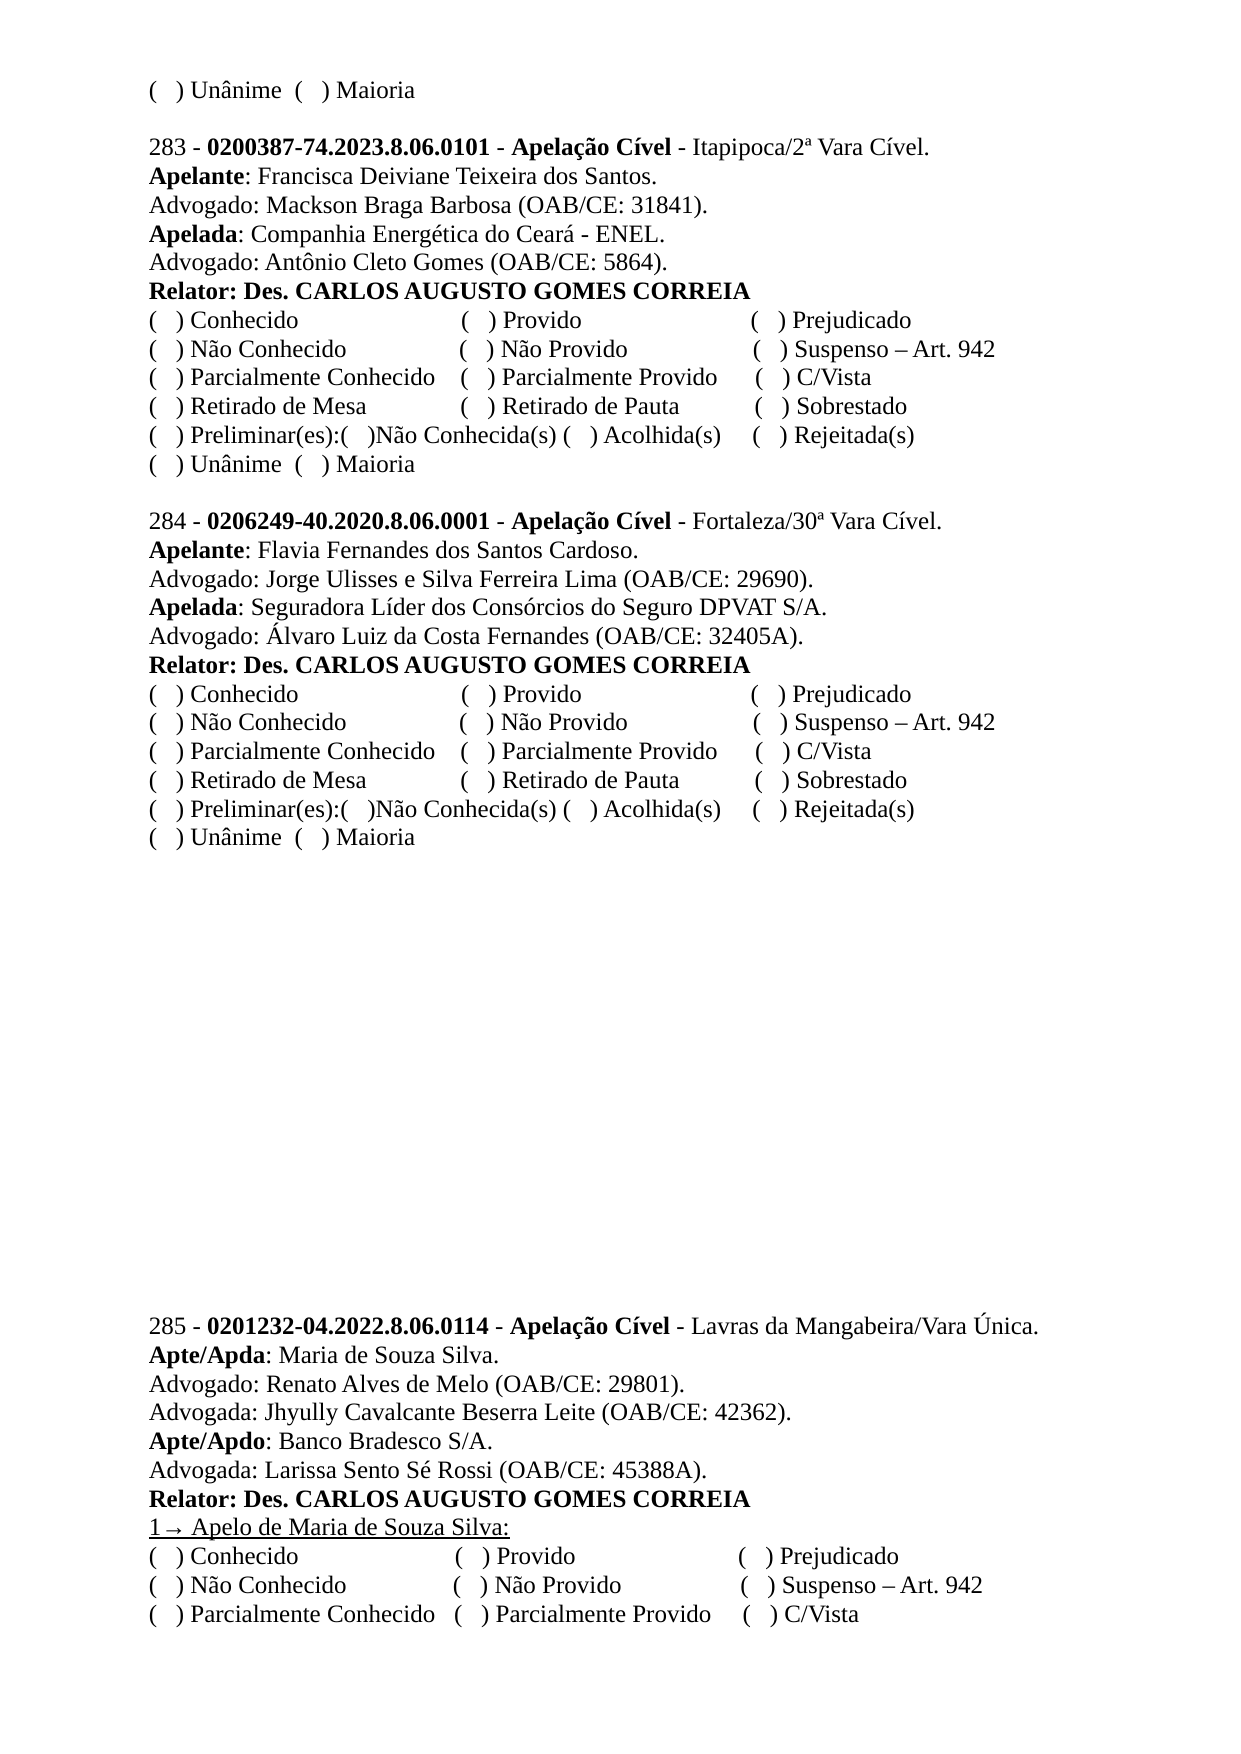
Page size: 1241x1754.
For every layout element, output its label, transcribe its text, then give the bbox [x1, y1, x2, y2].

text ( ) Não Conhecido ( ) Não Provido ( ) Suspenso – Art. 942 [148, 334, 1158, 362]
text Relator: Des. CARLOS AUGUSTO GOMES CORREIA [148, 276, 1141, 305]
text ( ) Unânime ( ) Maioria [148, 449, 1158, 477]
text ( ) Retirado de Mesa ( ) Retirado de Pauta ( ) Sobrestado [148, 765, 1158, 794]
text 1→ Apelo de Maria de Souza Silva: [148, 1512, 1141, 1541]
text ( ) Conhecido ( ) Provido ( ) Prejudicado [148, 305, 1141, 334]
text 284 - 0206249-40.2020.8.06.0001 - Apelação Cível - Fortaleza/30ª Vara Cível. [148, 506, 1141, 535]
text Apelante: Flavia Fernandes dos Santos Cardoso. [148, 535, 1141, 564]
text Advogado: Mackson Braga Barbosa (OAB/CE: 31841). [148, 190, 1141, 219]
text Apte/Apdo: Banco Bradesco S/A. [148, 1426, 1141, 1455]
text ( ) Não Conhecido ( ) Não Provido ( ) Suspenso – Art. 942 [148, 707, 1158, 736]
text ( ) Preliminar(es):( )Não Conhecida(s) ( ) Acolhida(s) ( ) Rejeitada(s) [148, 794, 1158, 822]
text ( ) Conhecido ( ) Provido ( ) Prejudicado [148, 1541, 1141, 1570]
text ( ) Unânime ( ) Maioria [148, 75, 1158, 104]
text ( ) Parcialmente Conhecido ( ) Parcialmente Provido ( ) C/Vista [148, 736, 1158, 765]
text Apelante: Francisca Deiviane Teixeira dos Santos. [148, 161, 1141, 190]
text ( ) Não Conhecido ( ) Não Provido ( ) Suspenso – Art. 942 [148, 1570, 1158, 1599]
text Relator: Des. CARLOS AUGUSTO GOMES CORREIA [148, 1484, 1141, 1512]
text Advogado: Renato Alves de Melo (OAB/CE: 29801). [148, 1369, 1141, 1397]
text Apte/Apda: Maria de Souza Silva. [148, 1340, 1141, 1369]
text Advogada: Larissa Sento Sé Rossi (OAB/CE: 45388A). [148, 1455, 1141, 1484]
text Relator: Des. CARLOS AUGUSTO GOMES CORREIA [148, 650, 1141, 679]
text ( ) Conhecido ( ) Provido ( ) Prejudicado [148, 679, 1141, 707]
text ( ) Preliminar(es):( )Não Conhecida(s) ( ) Acolhida(s) ( ) Rejeitada(s) [148, 420, 1158, 449]
text Advogado: Jorge Ulisses e Silva Ferreira Lima (OAB/CE: 29690). [148, 564, 1141, 592]
text 283 - 0200387-74.2023.8.06.0101 - Apelação Cível - Itapipoca/2ª Vara Cível. [148, 132, 1141, 161]
text ( ) Retirado de Mesa ( ) Retirado de Pauta ( ) Sobrestado [148, 391, 1158, 420]
text Advogada: Jhyully Cavalcante Beserra Leite (OAB/CE: 42362). [148, 1397, 1141, 1426]
text Apelada: Companhia Energética do Ceará - ENEL. [148, 219, 1141, 247]
text 285 - 0201232-04.2022.8.06.0114 - Apelação Cível - Lavras da Mangabeira/Vara Única. [148, 1311, 1141, 1340]
text Advogado: Antônio Cleto Gomes (OAB/CE: 5864). [148, 247, 1141, 276]
text ( ) Parcialmente Conhecido ( ) Parcialmente Provido ( ) C/Vista [148, 362, 1158, 391]
text Advogado: Álvaro Luiz da Costa Fernandes (OAB/CE: 32405A). [148, 621, 1141, 650]
text ( ) Unânime ( ) Maioria [148, 822, 1158, 851]
text Apelada: Seguradora Líder dos Consórcios do Seguro DPVAT S/A. [148, 592, 1141, 621]
text ( ) Parcialmente Conhecido ( ) Parcialmente Provido ( ) C/Vista [148, 1599, 1158, 1627]
